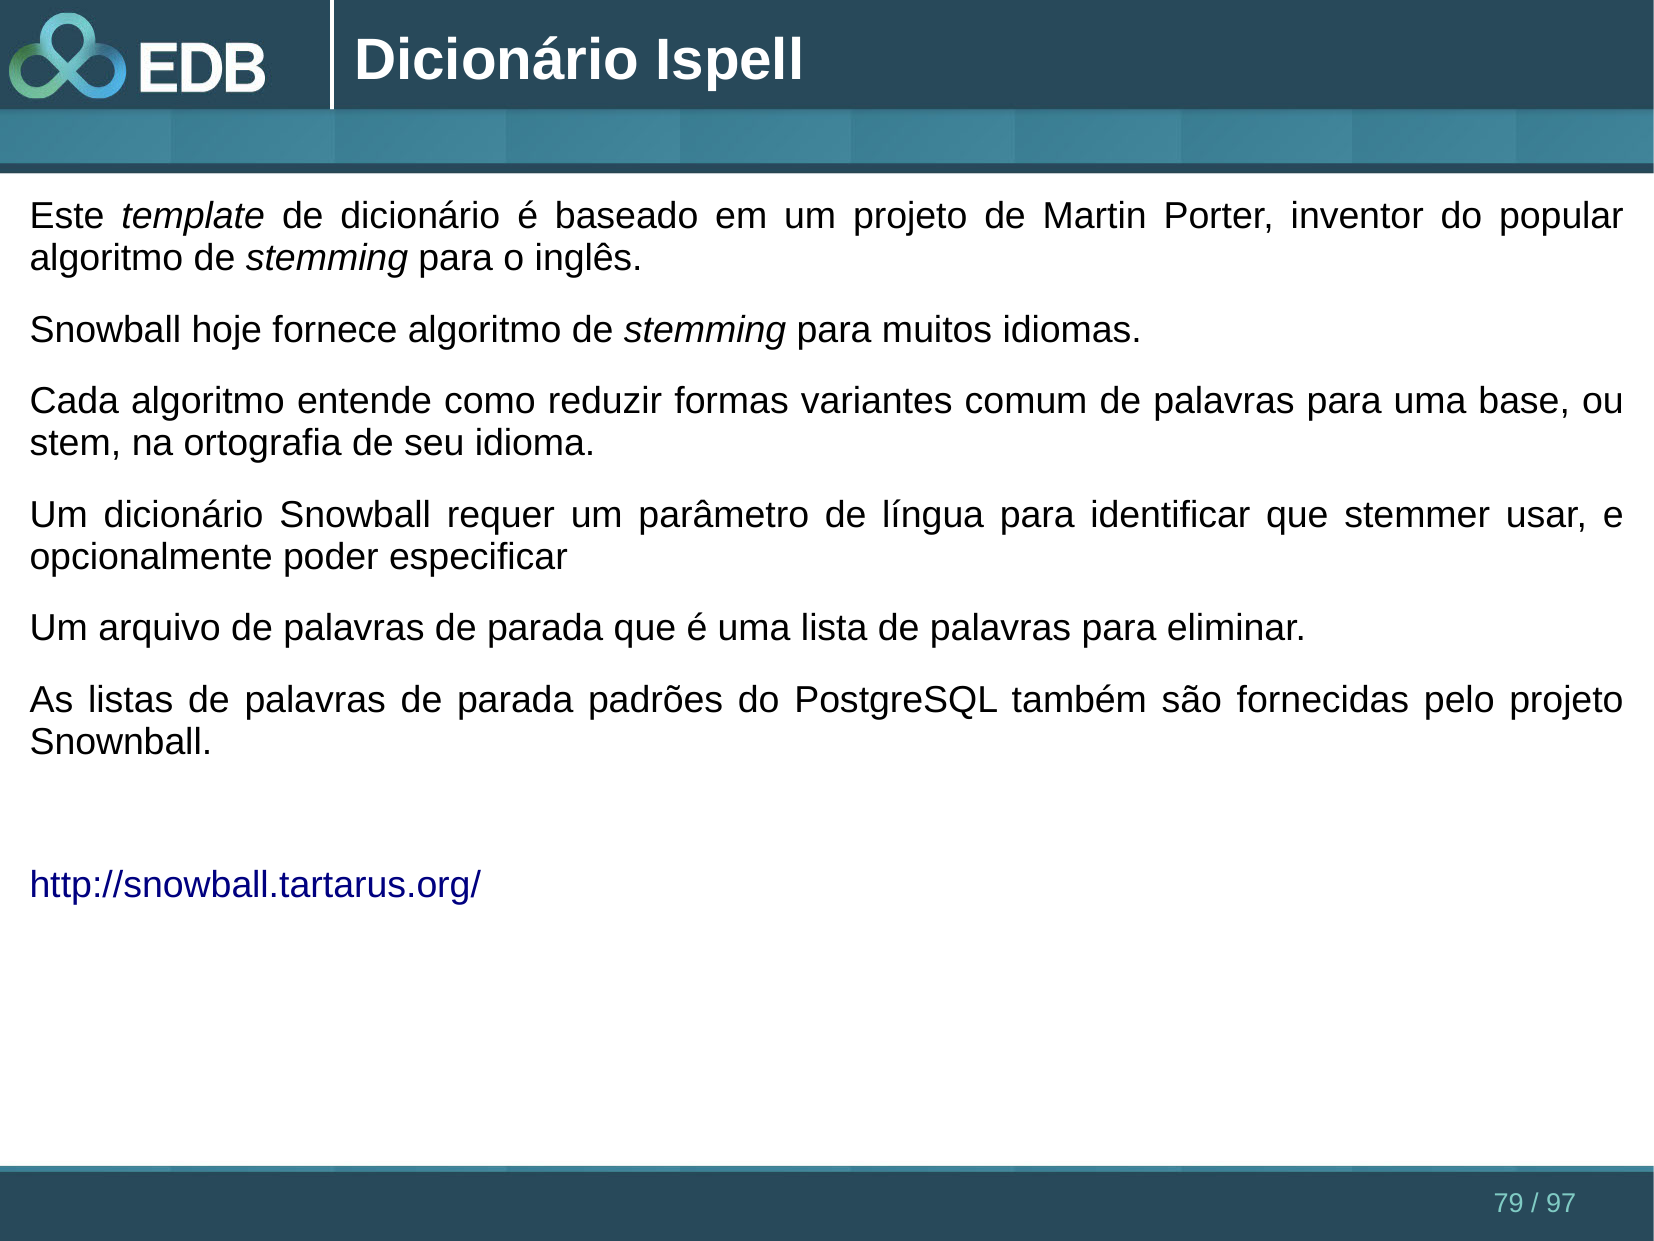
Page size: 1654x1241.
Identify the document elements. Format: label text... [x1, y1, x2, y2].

picture [0, 0, 1654, 1241]
list Este template de dicionário é baseado em um projeto de Martin Porter, inventor do popular algoritmo de stemming para o inglês. Snowball hoje fornece algoritmo de stemming para muitos idiomas. Cada algoritmo entende como reduzir formas variantes comum de palavras para uma base, ou stem, na ortografia de seu idioma. Um dicionário Snowball requer um parâmetro de língua para identificar que stemmer usar, e opcionalmente poder especificar Um arquivo de palavras de parada que é uma lista de palavras para eliminar. As listas de palavras de parada padrões do PostgreSQL também são fornecidas pelo projeto Snownball. http://snowball.tartarus.org/ [29, 194, 1625, 906]
title Dicionário Ispell [354, 0, 1625, 125]
